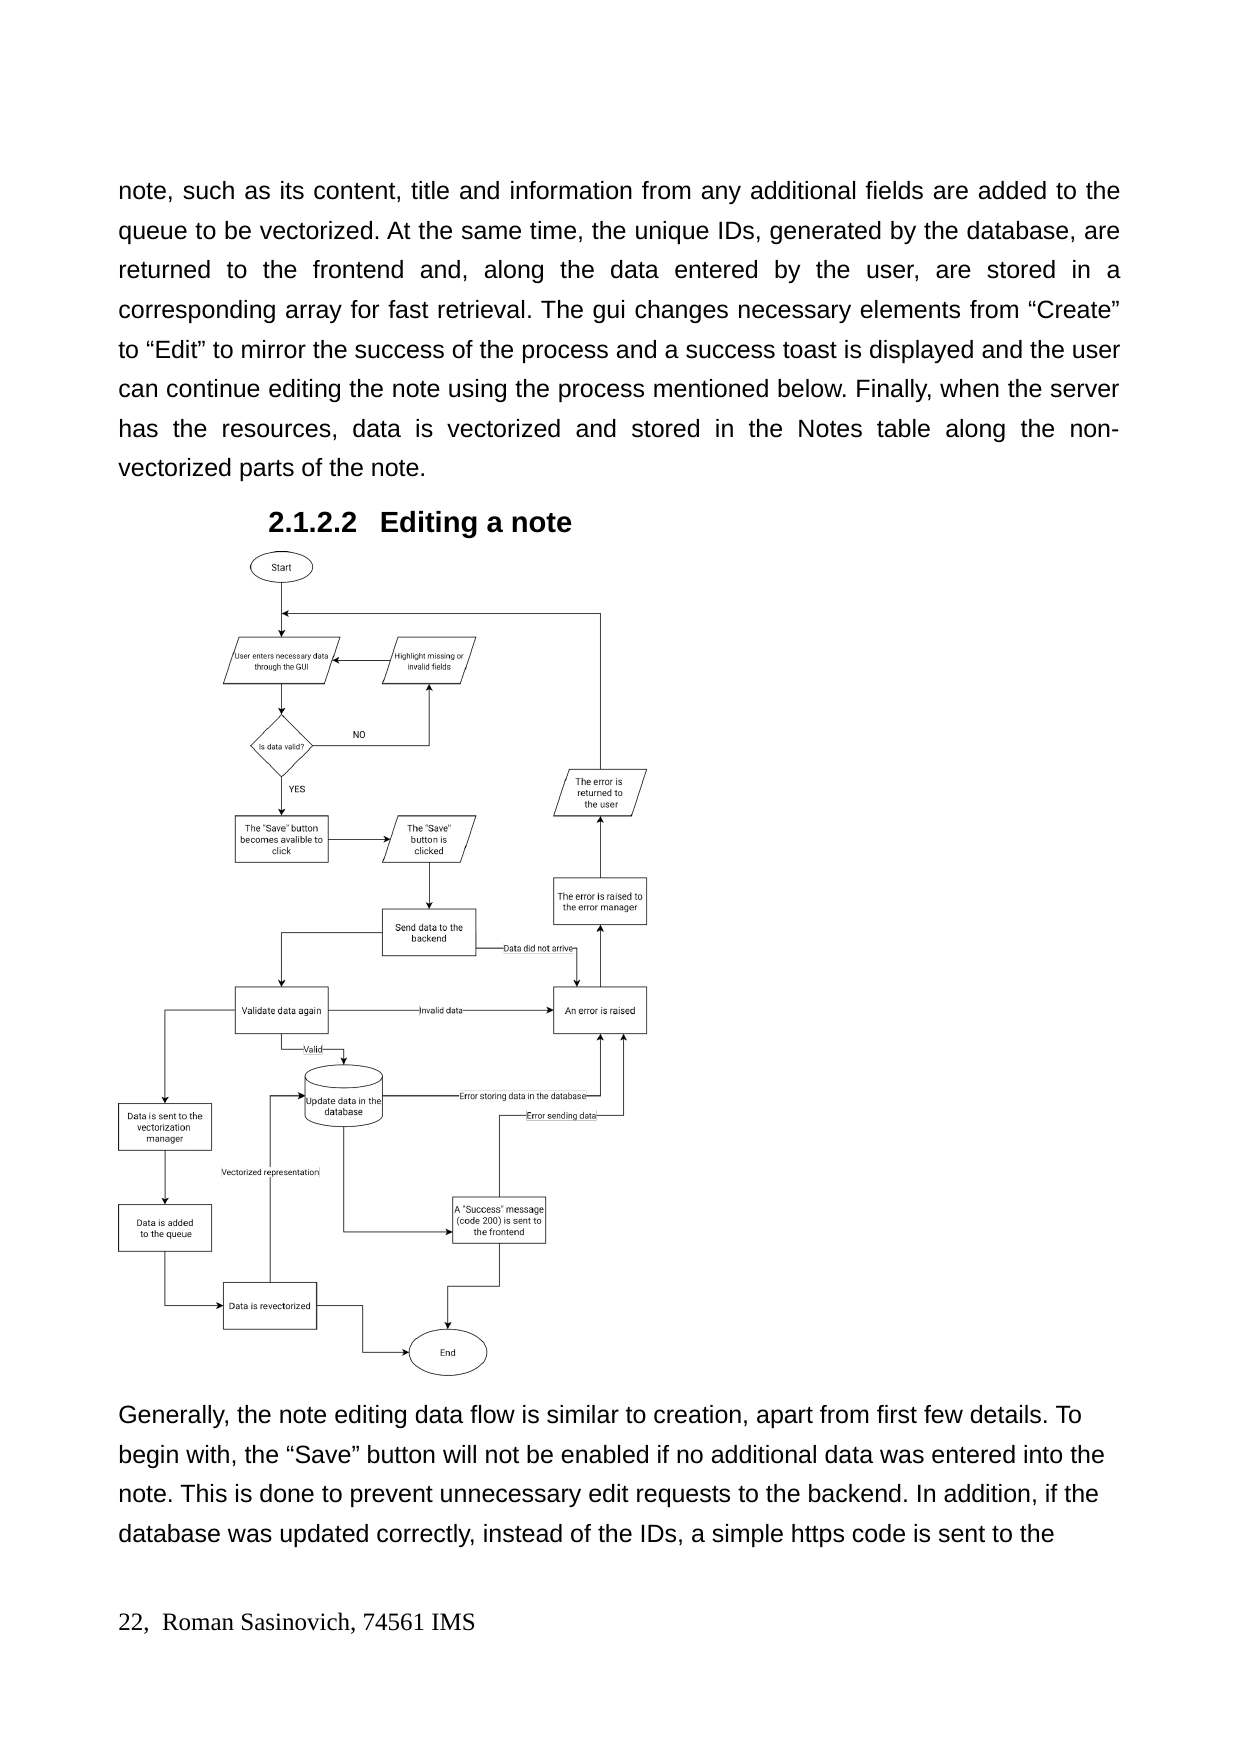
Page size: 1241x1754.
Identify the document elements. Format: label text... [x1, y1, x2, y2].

subtitle Editing a note [268, 505, 1122, 539]
picture [118, 551, 648, 1376]
text note, such as its content, title and information from any additional fields are added to the queue to be vectorized. At the same time, the unique IDs, generated by the database, are returned to the frontend and, along the data entered by the user, are stored in a corresponding array for fast retrieval. The gui changes necessary elements from “Create” to “Edit” to mirror the success of the process and a success toast is displayed and the user can continue editing the note using the process mentioned below. Finally, when the server has the resources, data is vectorized and stored in the Notes table along the non-vectorized parts of the note. [118, 176, 1122, 482]
text Generally, the note editing data flow is similar to creation, apart from first few details. To begin with, the “Save” button will not be enabled if no additional data was entered into the note. This is done to prevent unnecessary edit requests to the backend. In addition, if the database was updated correctly, instead of the IDs, a simple https code is sent to the [118, 1400, 1122, 1548]
